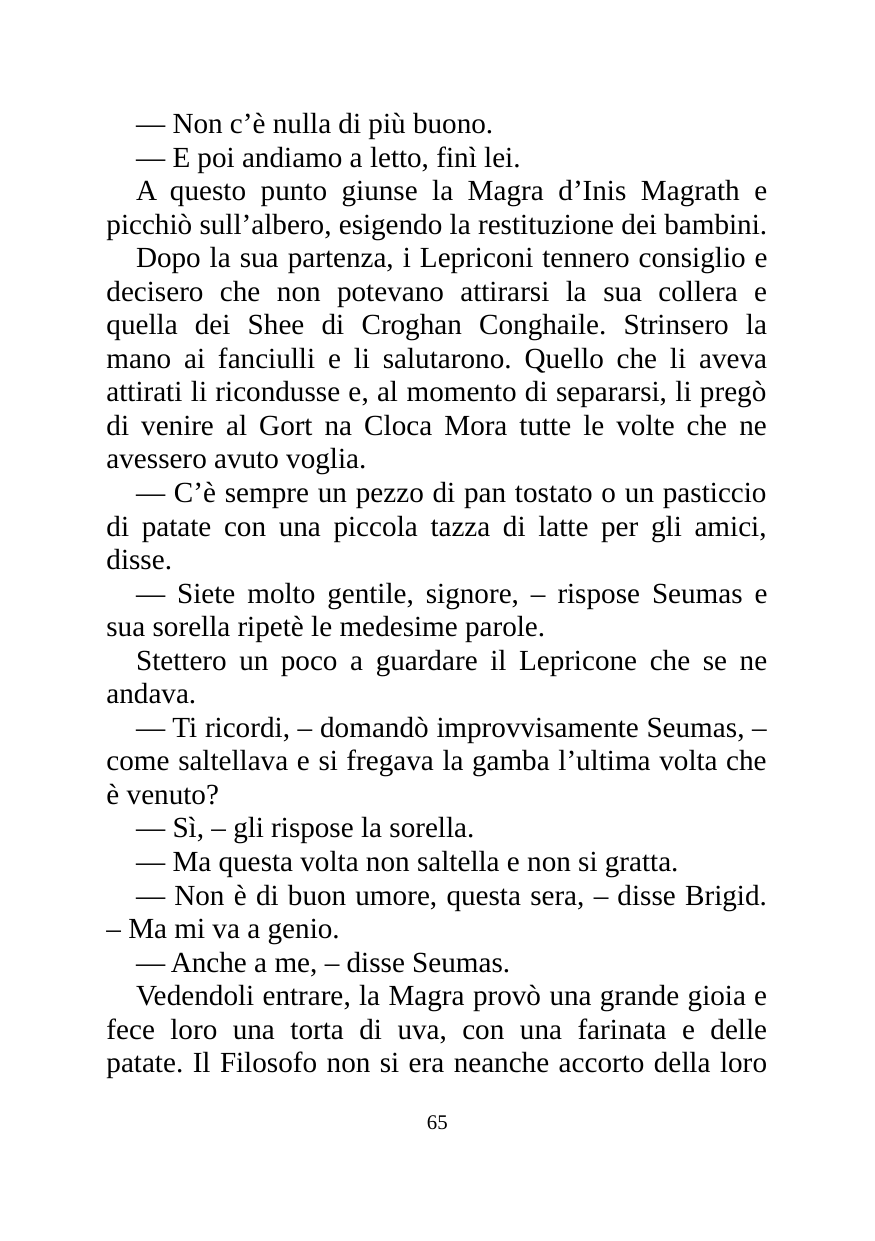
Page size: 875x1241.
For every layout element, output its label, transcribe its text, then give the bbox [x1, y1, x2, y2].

text — Sì, – gli rispose la sorella. [106, 811, 768, 844]
text Dopo la sua partenza, i Lepriconi tennero consiglio e decisero che non potevano attirarsi la sua collera e quella dei Shee di Croghan Conghaile. Strinsero la mano ai fanciulli e li salutarono. Quello che li aveva attirati li ricondusse e, al momento di separarsi, li pregò di venire al Gort na Cloca Mora tutte le volte che ne avessero avuto voglia. [106, 240, 768, 475]
text Vedendoli entrare, la Magra provò una grande gioia e fece loro una torta di uva, con una farinata e delle patate. Il Filosofo non si era neanche accorto della loro [106, 978, 768, 1079]
text — Ma questa volta non saltella e non si gratta. [106, 844, 768, 878]
text — Siete molto gentile, signore, – rispose Seumas e sua sorella ripetè le medesime parole. [106, 576, 768, 643]
text — E poi andiamo a letto, finì lei. [106, 140, 768, 173]
text — Non c’è nulla di più buono. [106, 106, 768, 140]
text Stettero un poco a guardare il Lepricone che se ne andava. [106, 643, 768, 710]
text A questo punto giunse la Magra d’Inis Magrath e picchiò sull’albero, esigendo la restituzione dei bambini. [106, 173, 768, 240]
text — C’è sempre un pezzo di pan tostato o un pasticcio di patate con una piccola tazza di latte per gli amici, disse. [106, 475, 768, 576]
text — Non è di buon umore, questa sera, – disse Brigid. – Ma mi va a genio. [106, 878, 768, 945]
text — Ti ricordi, – domandò improvvisamente Seumas, – come saltellava e si fregava la gamba l’ultima volta che è venuto? [106, 710, 768, 811]
text — Anche a me, – disse Seumas. [106, 945, 768, 978]
